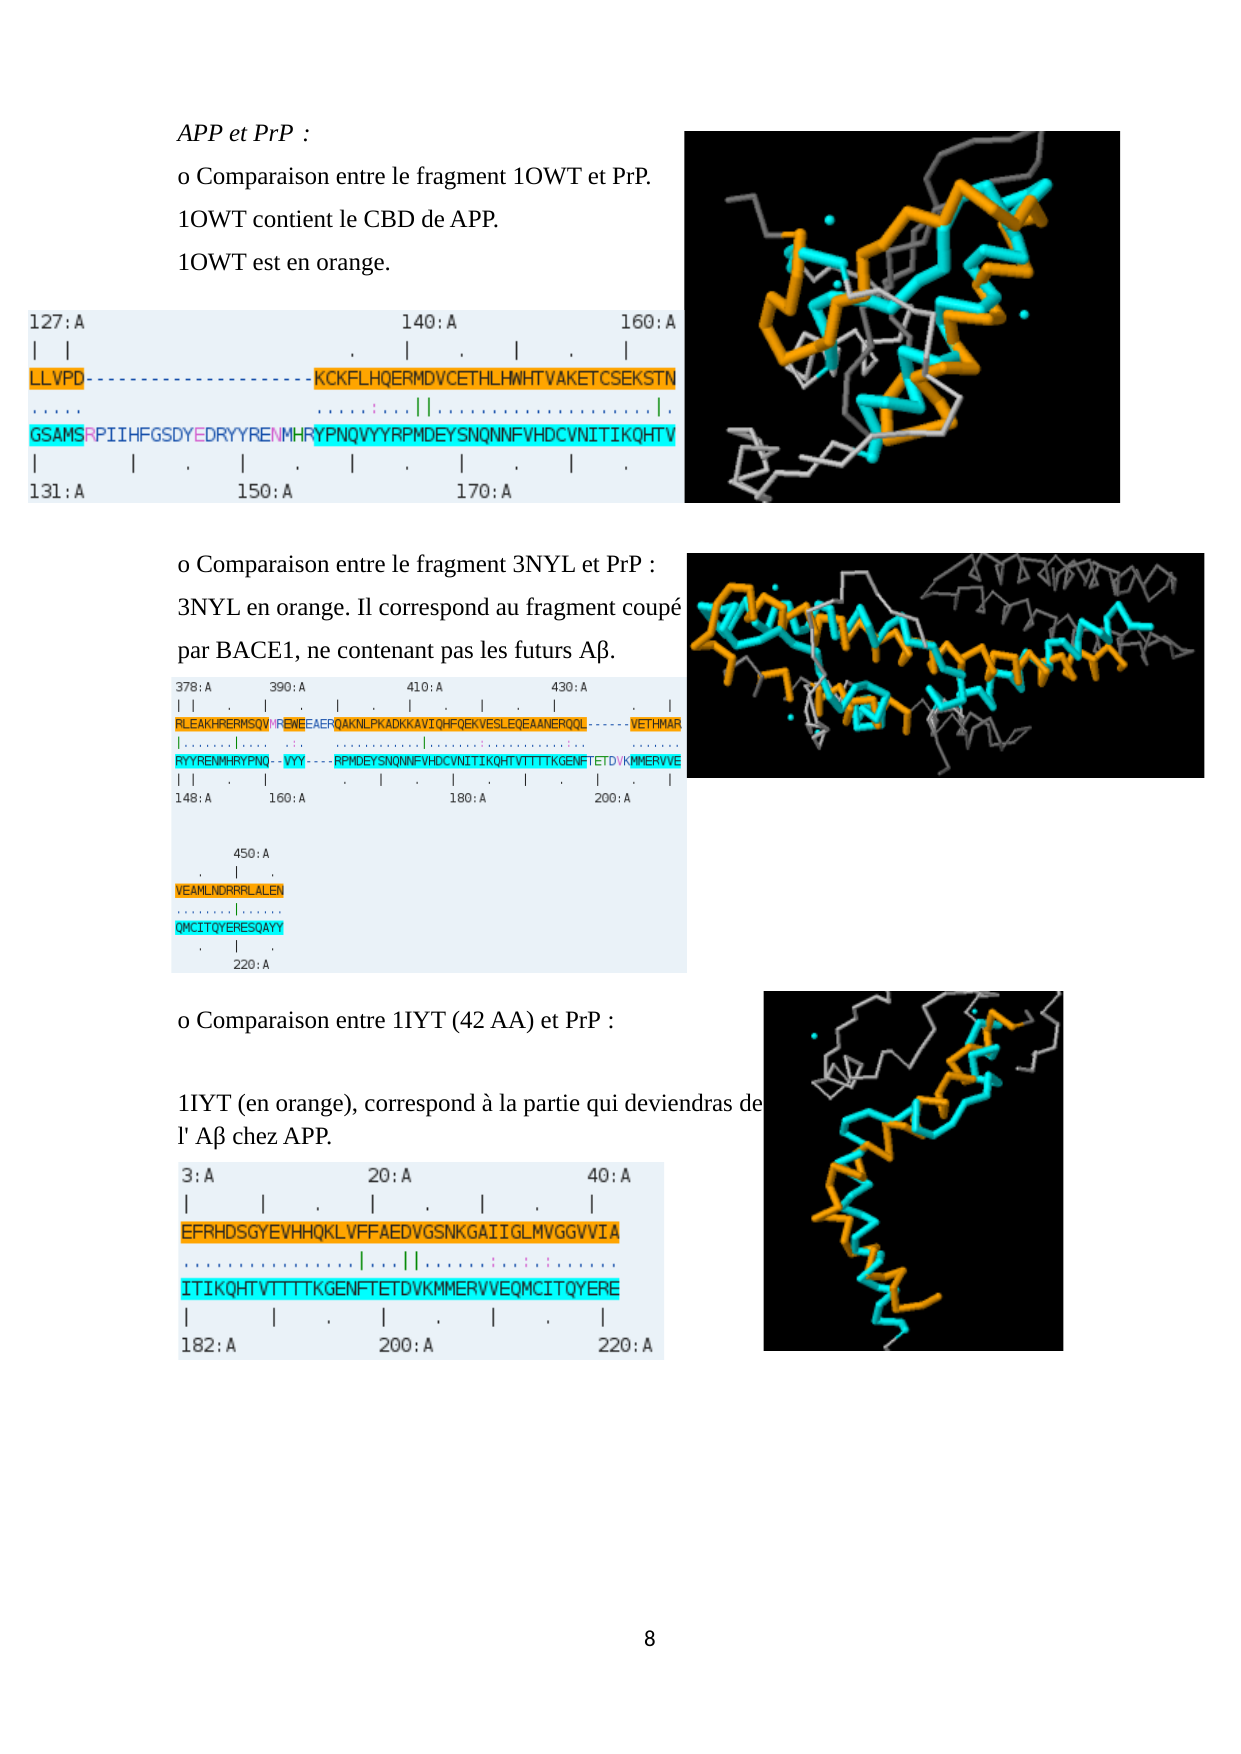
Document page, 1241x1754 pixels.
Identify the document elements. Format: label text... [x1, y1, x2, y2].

picture [763, 991, 1064, 1351]
text [687, 778, 1122, 818]
subtitle 1IYT (en orange), correspond à la partie qui deviendras de l' Aβ chez APP. [177, 1088, 763, 1150]
text 1OWT est en orange. [177, 247, 684, 276]
subtitle [1064, 1005, 1122, 1034]
picture [171, 553, 1205, 973]
picture [178, 1162, 665, 1360]
subtitle o Comparaison entre 1IYT (42 AA) et PrP : [177, 1005, 763, 1034]
text o Comparaison entre le fragment 1OWT et PrP. 1OWT contient le CBD de APP. [177, 161, 684, 233]
text 3NYL en orange. Il correspond au fragment coupé par BACE1, ne contenant pas les futurs Aβ. [177, 592, 686, 677]
subtitle [1064, 1088, 1122, 1150]
text APP et PrP : [177, 118, 1122, 147]
picture [28, 131, 1121, 503]
text o Comparaison entre le fragment 3NYL et PrP : [177, 549, 1122, 578]
